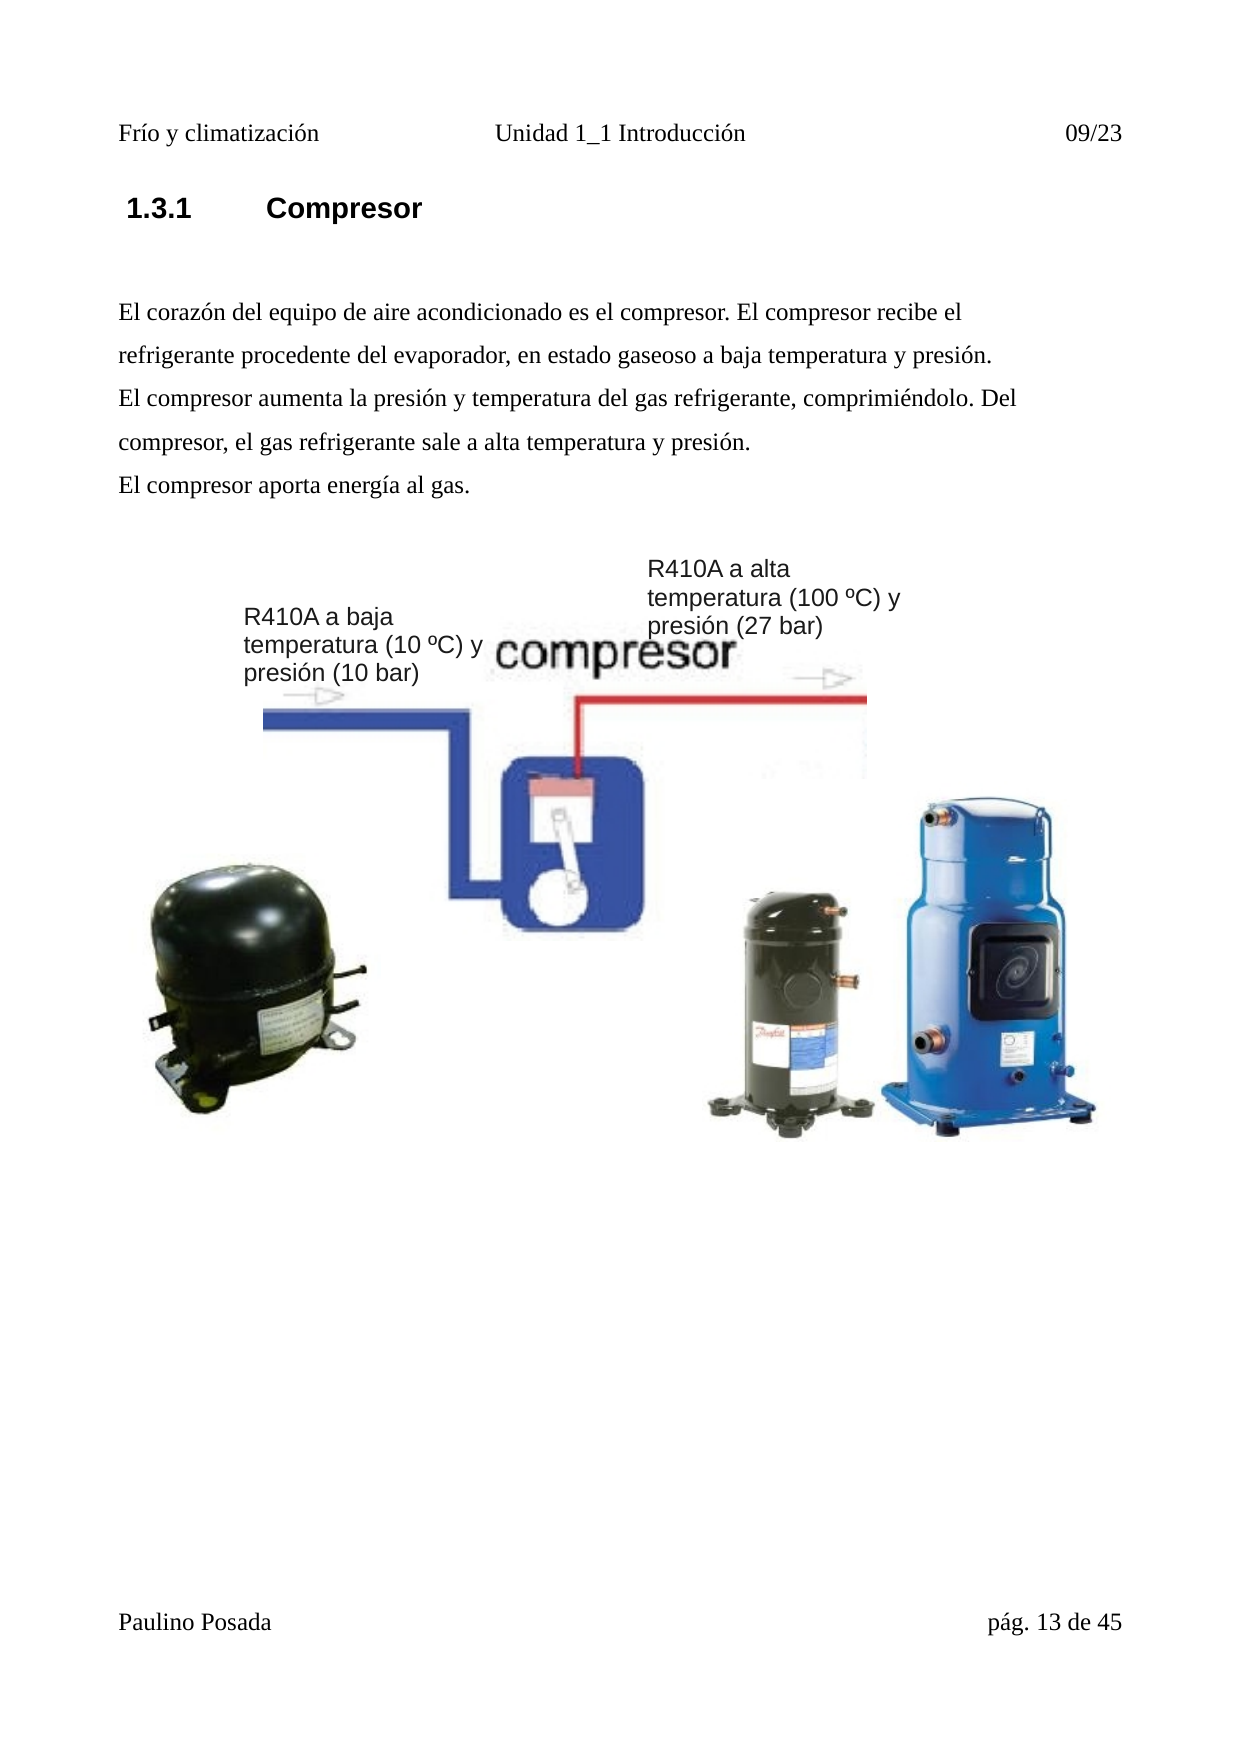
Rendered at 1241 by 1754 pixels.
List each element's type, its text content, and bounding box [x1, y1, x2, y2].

text El corazón del equipo de aire acondicionado es el compresor. El compresor recibe el [118, 297, 1122, 326]
text compresor, el gas refrigerante sale a alta temperatura y presión. [118, 427, 1122, 455]
text refrigerante procedente del evaporador, en estado gaseoso a baja temperatura y presión. [118, 340, 1122, 369]
picture [696, 567, 704, 575]
text El compresor aumenta la presión y temperatura del gas refrigerante, comprimiéndolo. Del [118, 383, 1122, 412]
picture [753, 570, 760, 576]
picture [264, 611, 270, 619]
picture [732, 570, 739, 576]
text El compresor aporta energía al gas. [118, 470, 1122, 498]
picture [118, 567, 1111, 1142]
picture [779, 570, 786, 576]
subtitle Compresor [118, 191, 1122, 225]
picture [858, 590, 867, 604]
